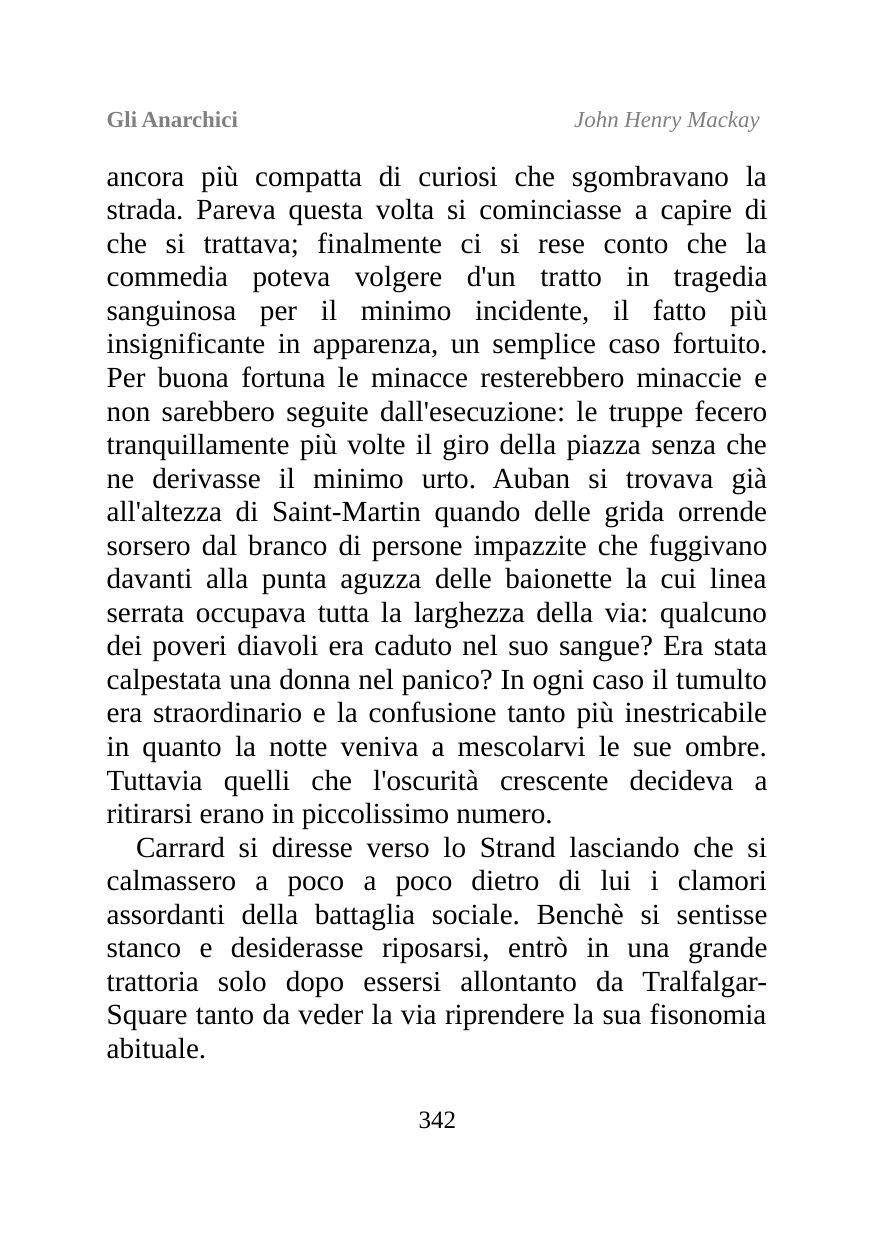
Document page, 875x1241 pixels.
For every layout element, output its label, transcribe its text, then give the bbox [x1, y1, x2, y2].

text Carrard si diresse verso lo Strand lasciando che si calmassero a poco a poco dietro di lui i clamori assordanti della battaglia sociale. Benchè si sentisse stanco e desiderasse riposarsi, entrò in una grande trattoria solo dopo essersi allontanto da Tralfalgar-Square tanto da veder la via riprendere la sua fisonomia abituale. [106, 830, 768, 1064]
text ancora più compatta di curiosi che sgombravano la strada. Pareva questa volta si cominciasse a capire di che si trattava; finalmente ci si rese conto che la commedia poteva volgere d'un tratto in tragedia sanguinosa per il minimo incidente, il fatto più insignificante in apparenza, un semplice caso fortuito. Per buona fortuna le minacce resterebbero minaccie e non sarebbero seguite dall'esecuzione: le truppe fecero tranquillamente più volte il giro della piazza senza che ne derivasse il minimo urto. Auban si trovava già all'altezza di Saint-Martin quando delle grida orrende sorsero dal branco di persone impazzite che fuggivano davanti alla punta aguzza delle baionette la cui linea serrata occupava tutta la larghezza della via: qualcuno dei poveri diavoli era caduto nel suo sangue? Era stata calpestata una donna nel panico? In ogni caso il tumulto era straordinario e la confusione tanto più inestricabile in quanto la notte veniva a mescolarvi le sue ombre. Tuttavia quelli che l'oscurità crescente decideva a ritirarsi erano in piccolissimo numero. [106, 159, 768, 830]
